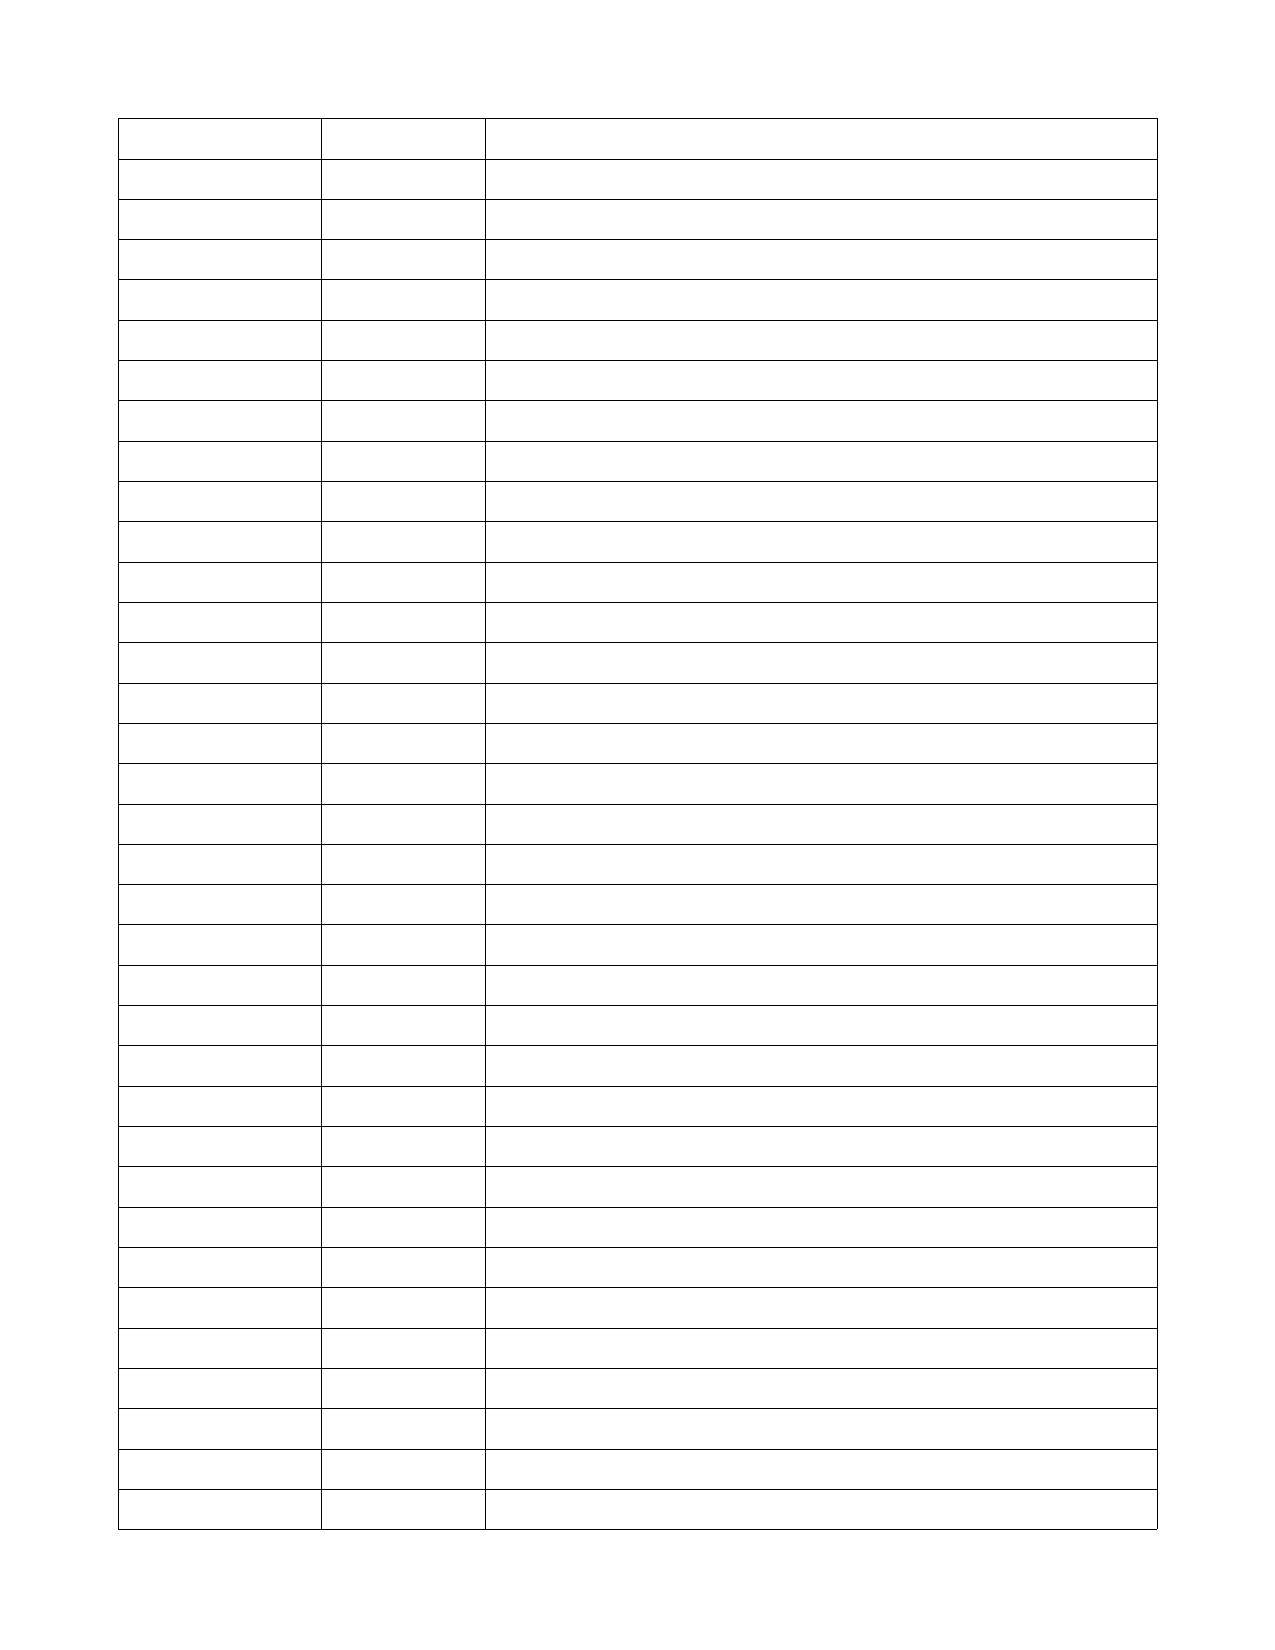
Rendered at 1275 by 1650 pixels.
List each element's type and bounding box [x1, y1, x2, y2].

table_cell [322, 684, 485, 723]
table_cell [322, 1288, 485, 1327]
table_cell [486, 805, 1157, 844]
table_cell [322, 1167, 485, 1207]
table_cell [322, 1450, 485, 1489]
table_cell [119, 1369, 321, 1408]
table_cell [486, 845, 1157, 884]
table_cell [119, 1127, 321, 1166]
table_cell [486, 1450, 1157, 1489]
table_cell [486, 1490, 1157, 1529]
table_cell [486, 1208, 1157, 1247]
table_cell [322, 240, 485, 279]
table_cell [322, 200, 485, 239]
table_cell [322, 119, 485, 158]
table_cell [486, 200, 1157, 239]
table_cell [322, 1369, 485, 1408]
table_cell [119, 240, 321, 279]
table_cell [119, 1087, 321, 1126]
table_cell [486, 563, 1157, 602]
table_cell [486, 885, 1157, 924]
table_cell [322, 805, 485, 844]
table_cell [486, 442, 1157, 481]
table_cell [119, 603, 321, 642]
table_cell [322, 361, 485, 400]
table_cell [322, 1409, 485, 1448]
table_cell [322, 401, 485, 441]
table_cell [119, 1288, 321, 1327]
table_cell [322, 280, 485, 320]
table_cell [486, 321, 1157, 360]
table_cell [486, 280, 1157, 320]
table_cell [322, 160, 485, 199]
table_cell [322, 966, 485, 1005]
table_cell [119, 280, 321, 320]
table_cell [486, 1167, 1157, 1207]
table_cell [486, 1248, 1157, 1287]
table_cell [486, 119, 1157, 158]
table_cell [322, 563, 485, 602]
table_cell [119, 1006, 321, 1045]
table_cell [322, 724, 485, 763]
table_cell [486, 361, 1157, 400]
table_cell [119, 1046, 321, 1086]
table_cell [119, 1248, 321, 1287]
table_cell [322, 522, 485, 562]
table_cell [119, 563, 321, 602]
table_cell [486, 1127, 1157, 1166]
table_cell [486, 684, 1157, 723]
table_cell [119, 805, 321, 844]
table_cell [119, 724, 321, 763]
table_cell [322, 442, 485, 481]
table_cell [322, 845, 485, 884]
table_cell [322, 925, 485, 965]
table_cell [119, 200, 321, 239]
table_cell [119, 522, 321, 562]
table_cell [322, 482, 485, 521]
table_cell [322, 1329, 485, 1368]
table_cell [322, 1046, 485, 1086]
table_cell [119, 442, 321, 481]
table_cell [486, 1006, 1157, 1045]
table_cell [486, 764, 1157, 803]
table_cell [486, 1409, 1157, 1448]
table_cell [322, 764, 485, 803]
table_cell [119, 1329, 321, 1368]
table_cell [119, 1490, 321, 1529]
table_cell [486, 482, 1157, 521]
table_cell [486, 160, 1157, 199]
table_cell [119, 1450, 321, 1489]
table_cell [486, 240, 1157, 279]
table_cell [119, 764, 321, 803]
table_cell [486, 1288, 1157, 1327]
table_cell [322, 1248, 485, 1287]
table_cell [486, 724, 1157, 763]
table_cell [119, 482, 321, 521]
table_cell [119, 885, 321, 924]
table_cell [486, 522, 1157, 562]
table_cell [322, 1087, 485, 1126]
table_cell [322, 643, 485, 682]
table_cell [486, 1329, 1157, 1368]
table_cell [486, 401, 1157, 441]
table_cell [486, 1046, 1157, 1086]
table_cell [119, 1208, 321, 1247]
table_cell [322, 1208, 485, 1247]
table_cell [486, 1369, 1157, 1408]
table_cell [119, 119, 321, 158]
table_cell [322, 1127, 485, 1166]
table_cell [119, 1167, 321, 1207]
table_cell [119, 925, 321, 965]
table_cell [119, 1409, 321, 1448]
table_cell [119, 361, 321, 400]
table_cell [486, 966, 1157, 1005]
table_cell [119, 966, 321, 1005]
table_cell [322, 321, 485, 360]
table_cell [322, 885, 485, 924]
table_cell [119, 684, 321, 723]
table_cell [119, 160, 321, 199]
table_cell [322, 603, 485, 642]
table_cell [486, 643, 1157, 682]
table_cell [486, 925, 1157, 965]
table_cell [119, 321, 321, 360]
table_cell [322, 1006, 485, 1045]
table_cell [119, 845, 321, 884]
table_cell [119, 643, 321, 682]
table_cell [119, 401, 321, 441]
table_cell [322, 1490, 485, 1529]
table_cell [486, 603, 1157, 642]
table_cell [486, 1087, 1157, 1126]
